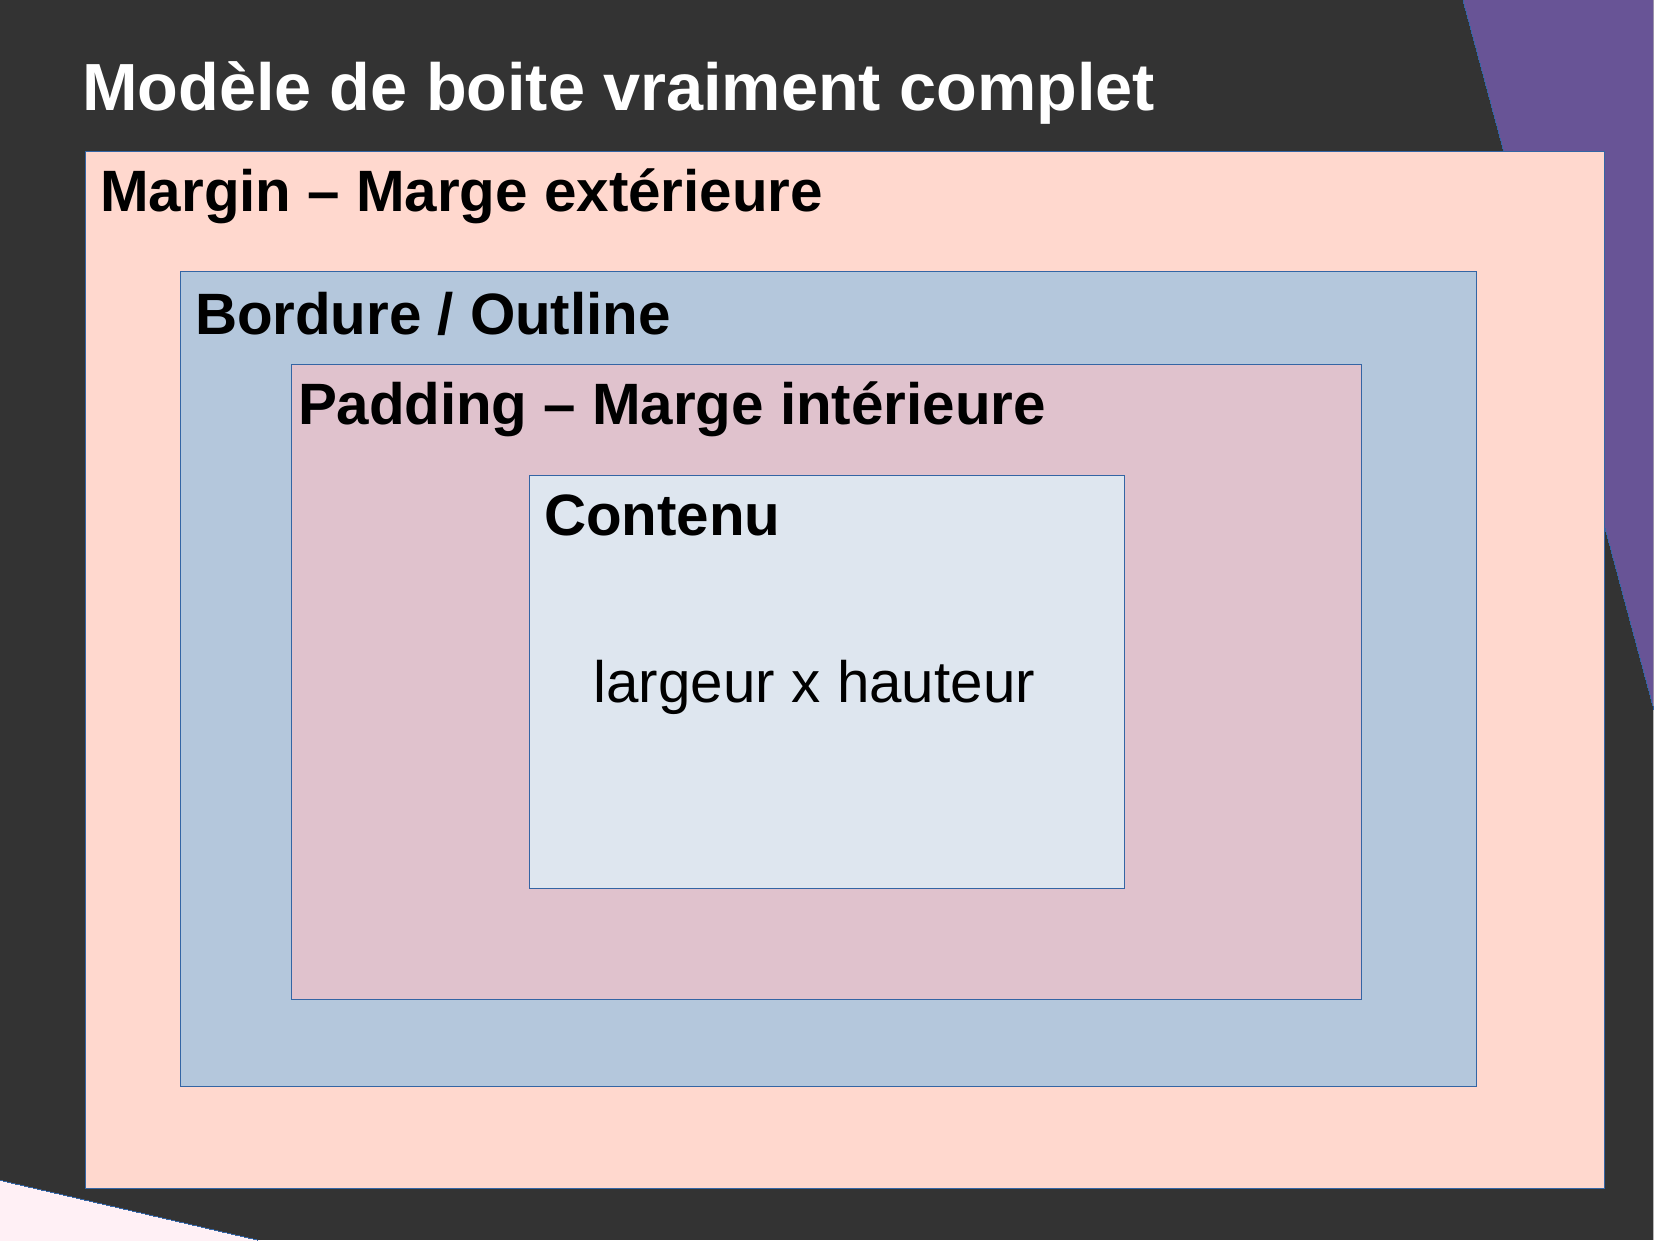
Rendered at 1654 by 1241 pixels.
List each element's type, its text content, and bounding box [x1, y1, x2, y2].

text_box Padding – Marge intérieure [283, 364, 1276, 445]
text_box largeur x hauteur [578, 642, 1075, 723]
text_box [0, 1180, 262, 1241]
title Modèle de boite vraiment complet [82, 49, 1571, 130]
text_box Margin – Marge extérieure [85, 151, 1079, 232]
text_box Contenu [529, 475, 1512, 565]
text_box [85, 0, 1654, 1189]
text_box Bordure / Outline [180, 274, 1173, 355]
